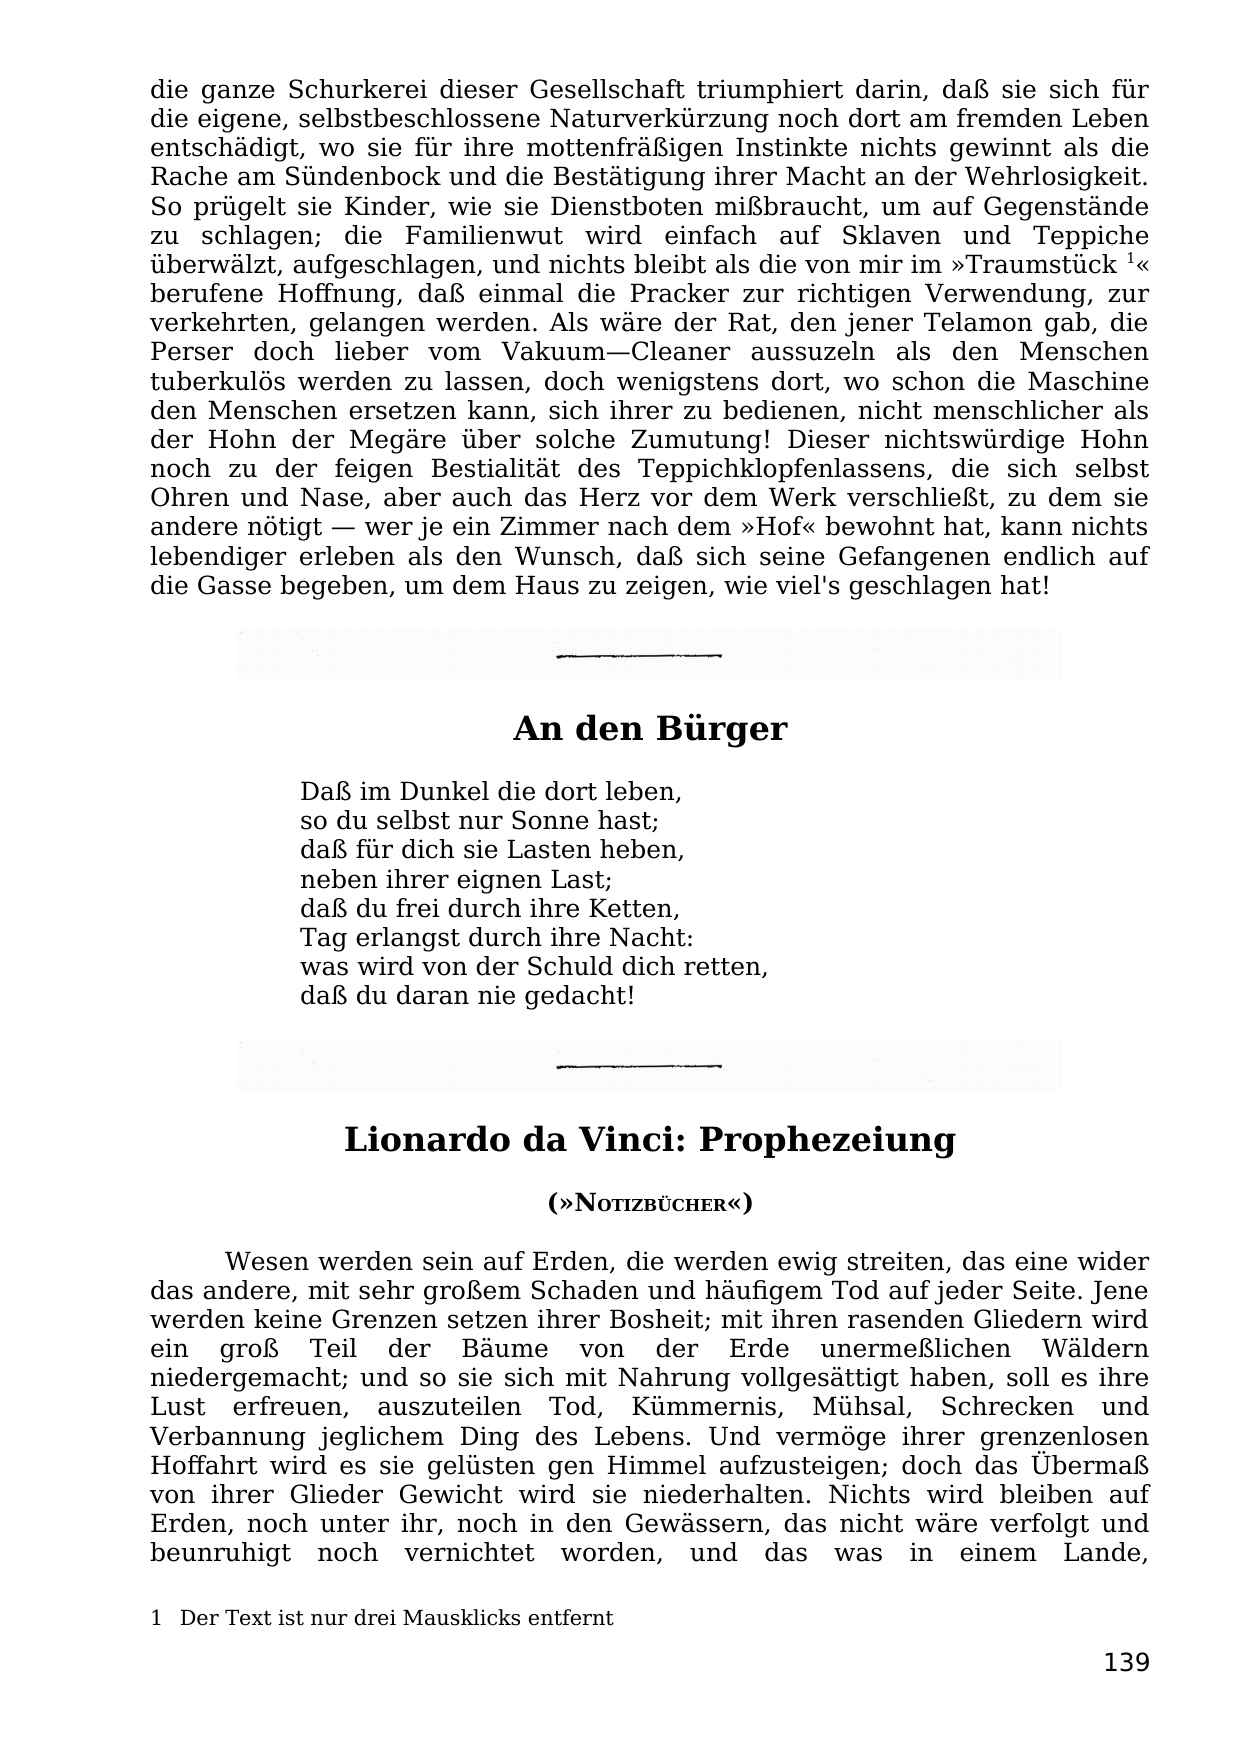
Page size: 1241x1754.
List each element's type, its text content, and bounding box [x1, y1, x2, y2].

text Tag erlangst durch ihre Nacht: [300, 923, 1151, 952]
text Daß im Dunkel die dort leben, [300, 777, 1151, 806]
text Wesen werden sein auf Erden, die werden ewig streiten, das eine wider das andere, mit sehr großem Schaden und häufigem Tod auf jeder Seite. Jene werden keine Grenzen setzen ihrer Bosheit; mit ihren rasenden Gliedern wird ein groß Teil der Bäume von der Erde unermeßlichen Wäldern niedergemacht; und so sie sich mit Nahrung vollgesättigt haben, soll es ihre Lust erfreuen, auszuteilen Tod, Kümmernis, Mühsal, Schrecken und Verbannung jeglichem Ding des Lebens. Und vermöge ihrer grenzenlosen Hoffahrt wird es sie gelüsten gen Himmel aufzusteigen; doch das Übermaß von ihrer Glieder Gewicht wird sie niederhalten. Nichts wird bleiben auf Erden, noch unter ihr, noch in den Gewässern, das nicht wäre verfolgt und beunruhigt noch vernichtet worden, und das was in einem Lande, [150, 1247, 1151, 1567]
text daß du frei durch ihre Ketten, [300, 894, 1151, 923]
picture [237, 629, 1063, 680]
text die ganze Schurkerei dieser Gesellschaft triumphiert darin, daß sie sich für die eigene, selbstbeschlossene Naturverkürzung noch dort am fremden Leben entschädigt, wo sie für ihre mottenfräßigen Instinkte nichts gewinnt als die Rache am Sündenbock und die Bestätigung ihrer Macht an der Wehrlosigkeit. So prügelt sie Kinder, wie sie Dienstboten mißbraucht, um auf Gegenstände zu schlagen; die Familienwut wird einfach auf Sklaven und Teppiche überwälzt, aufgeschlagen, und nichts bleibt als die von mir im »Traumstück « berufene Hoffnung, daß einmal die Pracker zur richtigen Verwendung, zur verkehrten, gelangen werden. Als wäre der Rat, den jener Telamon gab, die Perser doch lieber vom Vakuum—Cleaner aussuzeln als den Menschen tuberkulös werden zu lassen, doch wenigstens dort, wo schon die Maschine den Menschen ersetzen kann, sich ihrer zu bedienen, nicht menschlicher als der Hohn der Megäre über solche Zumutung! Dieser nichtswürdige Hohn noch zu der feigen Bestialität des Teppichklopfenlassens, die sich selbst Ohren und Nase, aber auch das Herz vor dem Werk verschließt, zu dem sie andere nötigt — wer je ein Zimmer nach dem »Hof« bewohnt hat, kann nichts lebendiger erleben als den Wunsch, daß sich seine Gefangenen endlich auf die Gasse begeben, um dem Haus zu zeigen, wie viel's geschlagen hat! [150, 75, 1151, 600]
text daß für dich sie Lasten heben, [300, 836, 1151, 865]
text neben ihrer eignen Last; [300, 865, 1151, 894]
picture [237, 1039, 1063, 1091]
text Lionardo da Vinci: Prophezeiung [150, 1119, 1151, 1159]
text (»Notizbücher«) [150, 1188, 1151, 1217]
text was wird von der Schuld dich retten, [300, 952, 1151, 981]
text An den Bürger [150, 709, 1151, 748]
text so du selbst nur Sonne hast; [300, 806, 1151, 836]
text daß du daran nie gedacht! [300, 981, 1151, 1011]
text Der Text ist nur drei Mausklicks entfernt [150, 1606, 1151, 1631]
